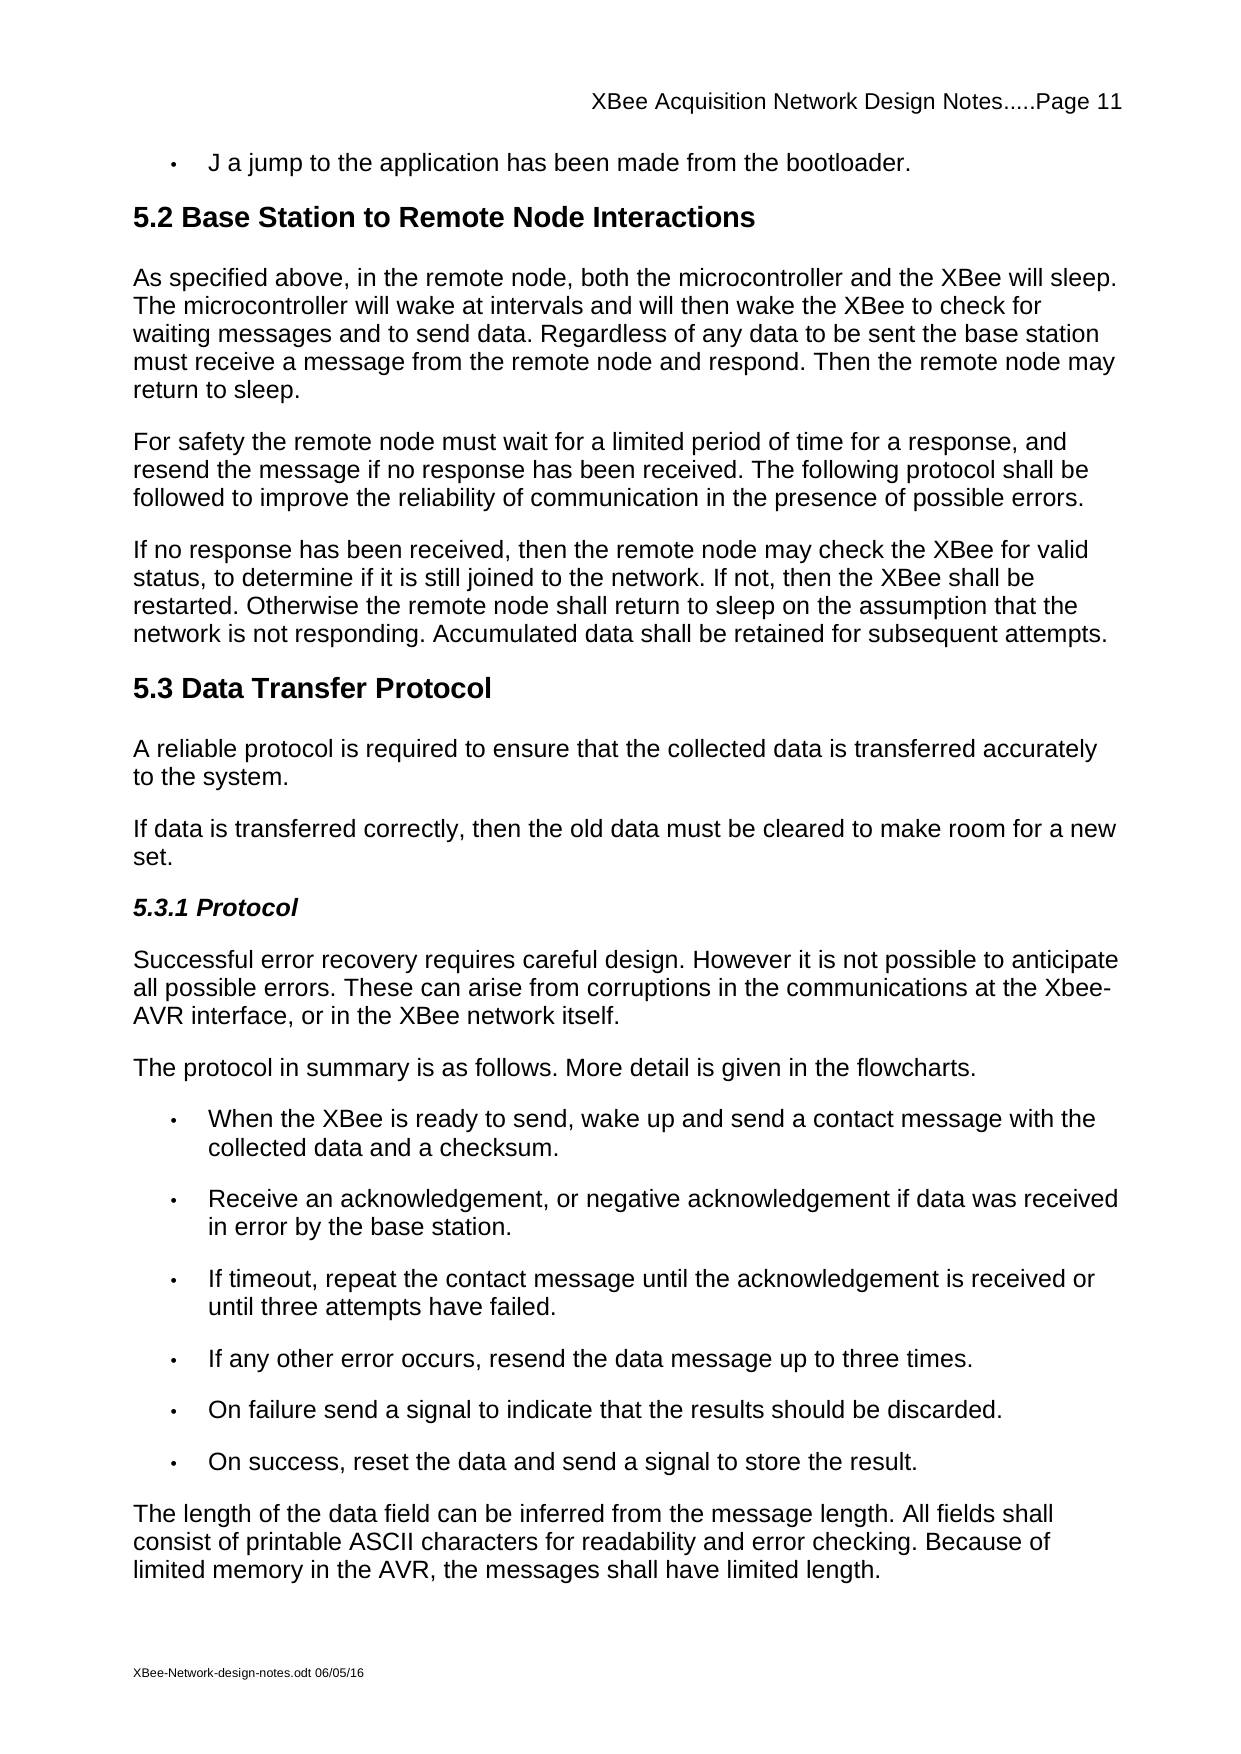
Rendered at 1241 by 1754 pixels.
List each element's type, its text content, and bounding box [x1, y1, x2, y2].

text If data is transferred correctly, then the old data must be cleared to make room for a new set. [133, 815, 1123, 871]
subtitle Base Station to Remote Node Interactions [133, 201, 1123, 234]
text Successful error recovery requires careful design. However it is not possible to anticipate all possible errors. These can arise from corruptions in the communications at the Xbee-AVR interface, or in the XBee network itself. [133, 946, 1123, 1030]
text A reliable protocol is required to ensure that the collected data is transferred accurately to the system. [133, 735, 1123, 791]
list J a jump to the application has been made from the bootloader. [170, 149, 1123, 177]
list Receive an acknowledgement, or negative acknowledgement if data was received in error by the base station. [170, 1185, 1123, 1241]
text The length of the data field can be inferred from the message length. All fields shall consist of printable ASCII characters for readability and error checking. Because of limited memory in the AVR, the messages shall have limited length. [133, 1499, 1123, 1583]
list On success, reset the data and send a signal to store the result. [170, 1448, 1123, 1476]
list When the XBee is ready to send, wake up and send a contact message with the collected data and a checksum. [170, 1105, 1123, 1161]
text As specified above, in the remote node, both the microcontroller and the XBee will sleep. The microcontroller will wake at intervals and will then wake the XBee to check for waiting messages and to send data. Regardless of any data to be sent the base station must receive a message from the remote node and respond. Then the remote node may return to sleep. [133, 264, 1123, 404]
text The protocol in summary is as follows. More detail is given in the flowcharts. [133, 1054, 1123, 1082]
list On failure send a signal to indicate that the results should be discarded. [170, 1396, 1123, 1424]
list If any other error occurs, resend the data message up to three times. [170, 1344, 1123, 1372]
list If timeout, repeat the contact message until the acknowledgement is received or until three attempts have failed. [170, 1265, 1123, 1321]
subtitle Protocol [133, 894, 1123, 922]
text For safety the remote node must wait for a limited period of time for a response, and resend the message if no response has been received. The following protocol shall be followed to improve the reliability of communication in the presence of possible errors. [133, 428, 1123, 512]
text If no response has been received, then the remote node may check the XBee for valid status, to determine if it is still joined to the network. If not, then the XBee shall be restarted. Otherwise the remote node shall return to sleep on the assumption that the network is not responding. Accumulated data shall be retained for subsequent attempts. [133, 536, 1123, 648]
subtitle Data Transfer Protocol [133, 672, 1123, 705]
